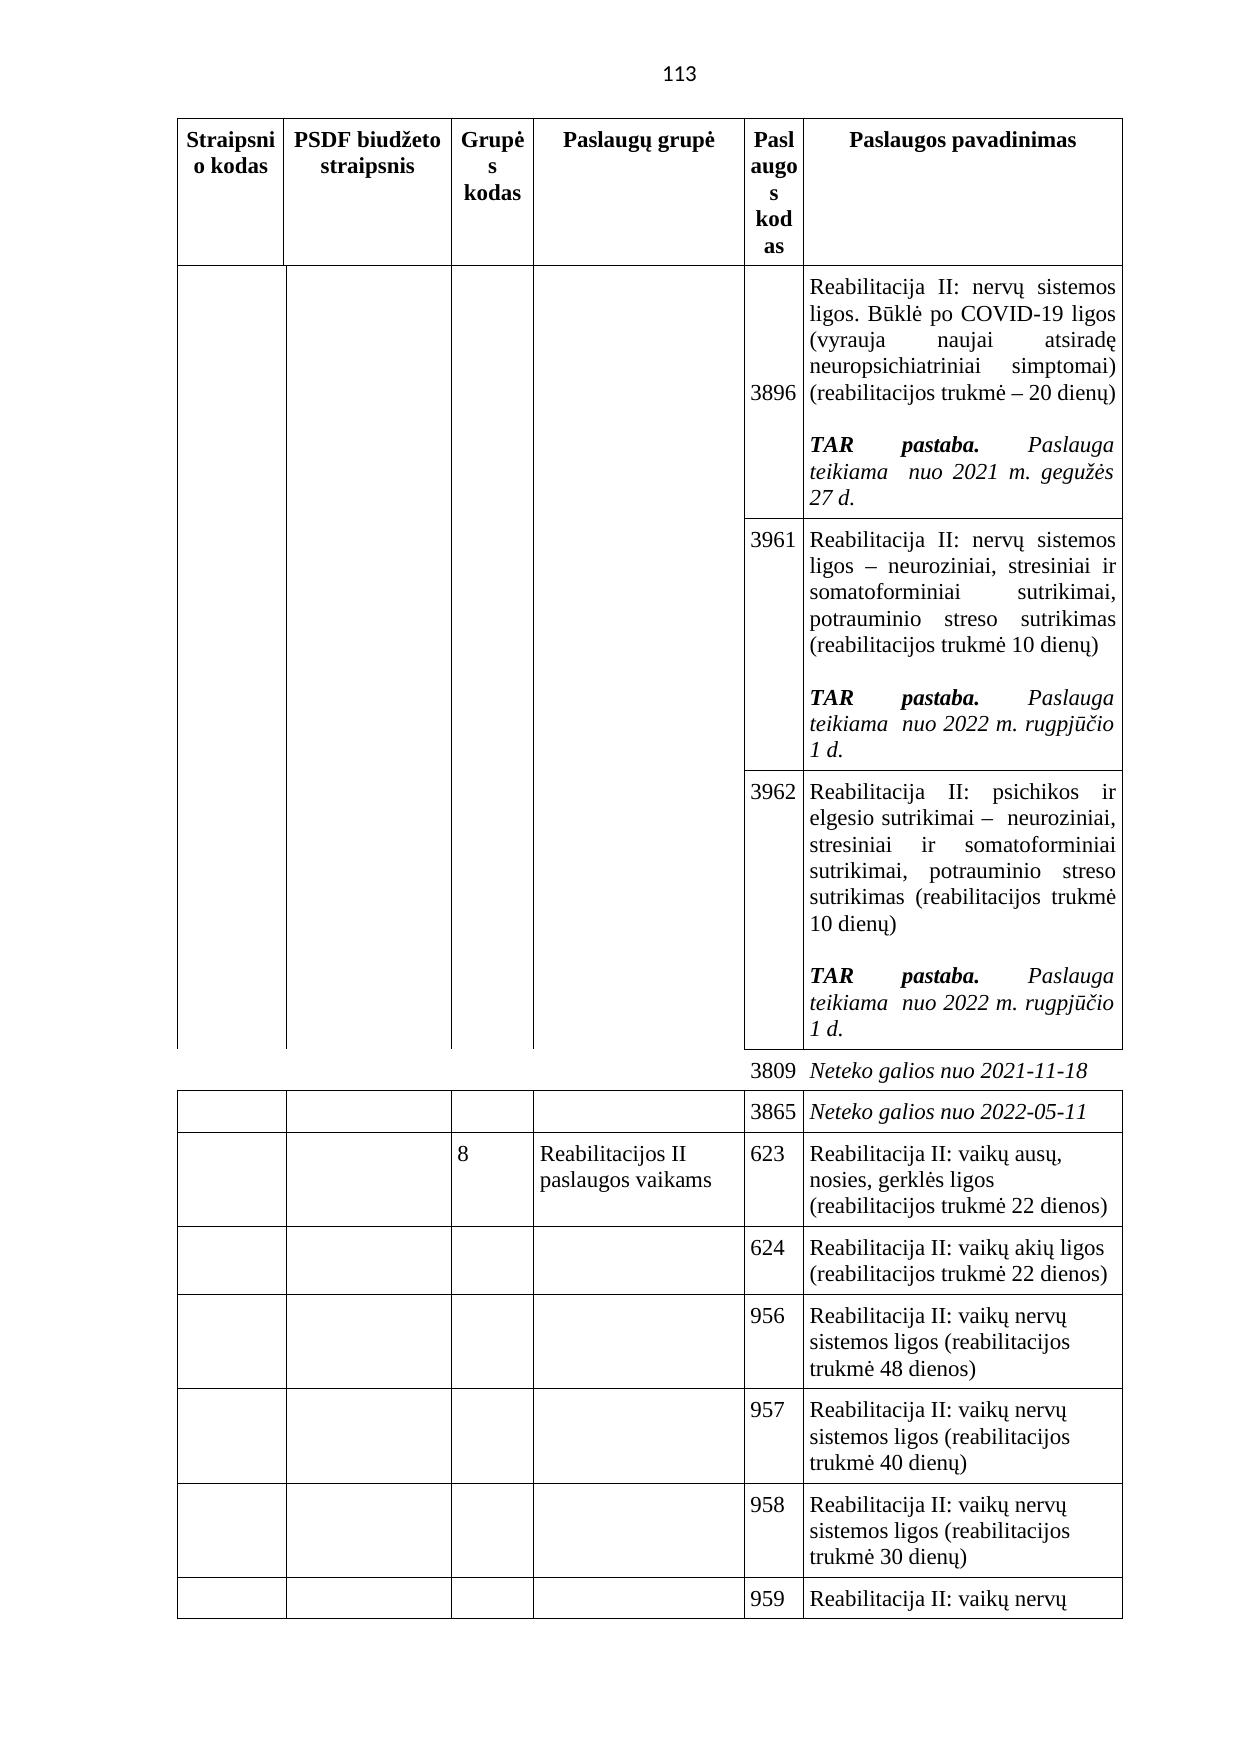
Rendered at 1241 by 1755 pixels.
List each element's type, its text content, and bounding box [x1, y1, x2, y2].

table_cell [451, 1049, 533, 1090]
table_header Paslaugos kodas [745, 119, 803, 265]
table_cell [287, 266, 451, 517]
table_cell [178, 1133, 286, 1226]
table_cell [534, 1091, 744, 1132]
table_cell [534, 1227, 744, 1294]
table_cell 958 [745, 1484, 803, 1577]
table_cell [534, 266, 744, 517]
table_cell [287, 1389, 451, 1482]
table_cell [452, 266, 533, 517]
table_cell [178, 1389, 286, 1482]
table_cell [452, 1295, 533, 1388]
table_header Paslaugos pavadinimas [804, 119, 1122, 265]
table_cell [534, 518, 744, 770]
table_cell [452, 1091, 533, 1132]
table_cell [534, 1484, 744, 1577]
table_cell [452, 770, 533, 1049]
table_cell [534, 770, 744, 1049]
table_cell Reabilitacija II: vaikų akių ligos (reabilitacijos trukmė 22 dienos) [804, 1227, 1122, 1294]
table_cell [452, 1484, 533, 1577]
table_cell Reabilitacija II: vaikų nervų sistemos ligos (reabilitacijos trukmė 30 dienų) [804, 1484, 1122, 1577]
table_cell [534, 1389, 744, 1482]
table_cell [287, 1049, 451, 1090]
table_cell Reabilitacija II: nervų sistemos ligos – neuroziniai, stresiniai ir somatoforminiai sutrikimai, potrauminio streso sutrikimas (reabilitacijos trukmė 10 dienų) TAR pastaba. Paslauga teikiama nuo 2022 m. rugpjūčio 1 d. [804, 519, 1122, 770]
table_header Straipsnio kodas [178, 119, 283, 265]
table_cell Reabilitacija II: vaikų nervų sistemos ligos (reabilitacijos trukmė 40 dienų) [804, 1389, 1122, 1482]
table_cell 623 [745, 1133, 803, 1226]
table_cell [178, 1227, 286, 1294]
table_header Paslaugų grupė [534, 119, 744, 265]
table_cell [287, 770, 451, 1049]
table_cell 3865 [745, 1091, 803, 1132]
table_cell [177, 1049, 287, 1090]
table_cell [178, 1484, 286, 1577]
table_cell Neteko galios nuo 2022-05-11 [804, 1091, 1122, 1132]
table_cell Reabilitacija II: vaikų nervų sistemos ligos (reabilitacijos trukmė 48 dienos) [804, 1295, 1122, 1388]
table_cell 959 [745, 1578, 803, 1618]
table_cell [178, 770, 286, 1049]
table_cell Reabilitacija II: psichikos ir elgesio sutrikimai – neuroziniai, stresiniai ir somatoforminiai sutrikimai, potrauminio streso sutrikimas (reabilitacijos trukmė 10 dienų) TAR pastaba. Paslauga teikiama nuo 2022 m. rugpjūčio 1 d. [804, 771, 1122, 1049]
table_cell 3809 [744, 1050, 803, 1090]
table_header PSDF biudžeto straipsnis [284, 119, 451, 265]
table_cell [178, 1295, 286, 1388]
table_cell [178, 1578, 286, 1618]
table_cell [287, 1227, 451, 1294]
table_cell 3961 [745, 519, 803, 770]
table_cell Neteko galios nuo 2021-11-18 [803, 1050, 1122, 1090]
table_cell [287, 1091, 451, 1132]
table_cell 956 [745, 1295, 803, 1388]
table_cell Reabilitacija II: nervų sistemos ligos. Būklė po COVID-19 ligos (vyrauja naujai atsiradę neuropsichiatriniai simptomai) (reabilitacijos trukmė – 20 dienų) TAR pastaba. Paslauga teikiama nuo 2021 m. gegužės 27 d. [804, 266, 1122, 517]
table_cell [178, 518, 286, 770]
table_cell 957 [745, 1389, 803, 1482]
table_cell 8 [452, 1133, 533, 1226]
table_cell [534, 1578, 744, 1618]
table_cell [287, 1295, 451, 1388]
table_cell Reabilitacija II: vaikų nervų [804, 1578, 1122, 1618]
table_cell [452, 1389, 533, 1482]
table_cell [452, 1227, 533, 1294]
table_cell [534, 1049, 744, 1090]
table_cell 3962 [745, 771, 803, 1049]
table_cell [287, 518, 451, 770]
table_cell [178, 1091, 286, 1132]
table_cell [287, 1484, 451, 1577]
table_cell 3896 [745, 266, 803, 517]
table_cell [178, 266, 286, 517]
table_cell [287, 1133, 451, 1226]
table_cell [452, 1578, 533, 1618]
table_cell Reabilitacijos II paslaugos vaikams [534, 1133, 744, 1226]
table_cell Reabilitacija II: vaikų ausų, nosies, gerklės ligos (reabilitacijos trukmė 22 dienos) [804, 1133, 1122, 1226]
table_header Grupės kodas [452, 119, 533, 265]
table_cell [287, 1578, 451, 1618]
table_cell 624 [745, 1227, 803, 1294]
table_cell [452, 518, 533, 770]
table_cell [534, 1295, 744, 1388]
